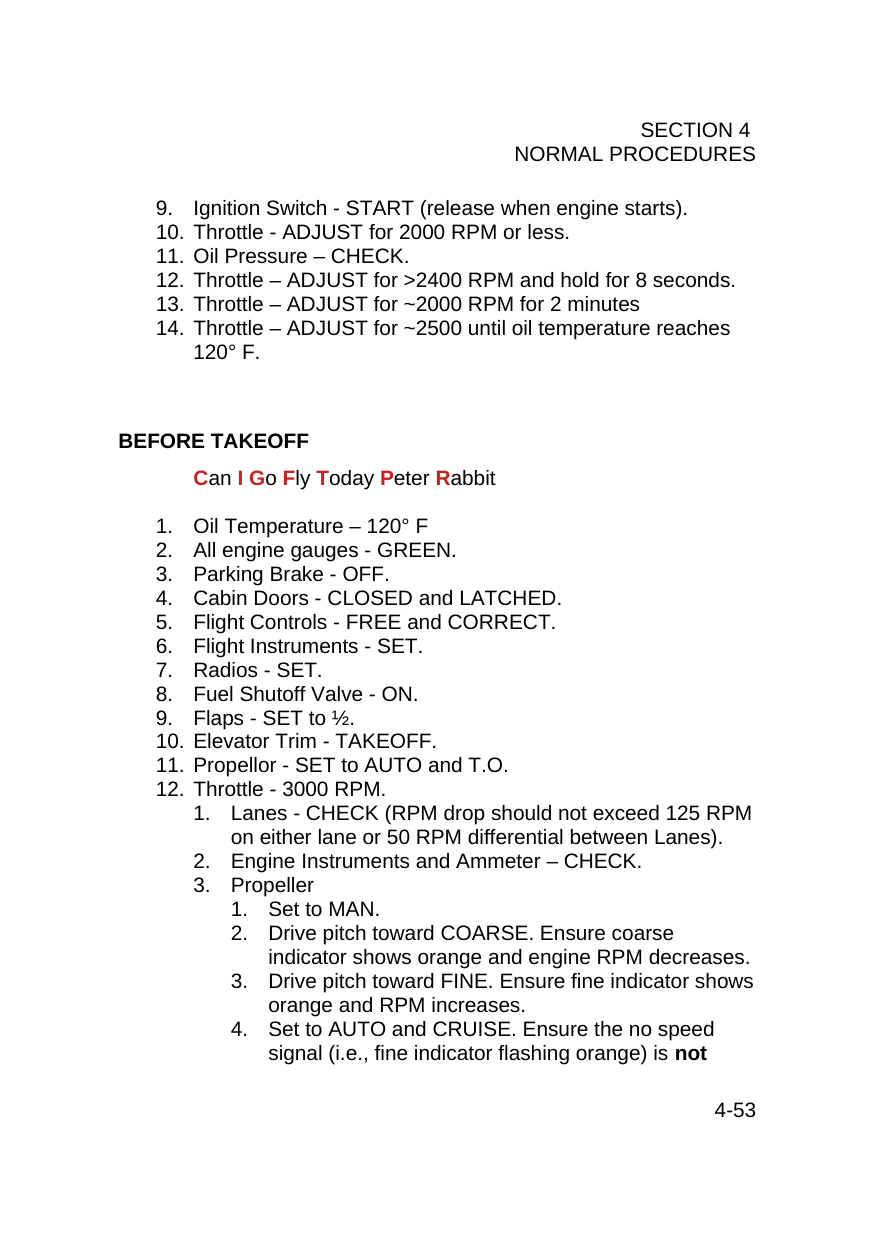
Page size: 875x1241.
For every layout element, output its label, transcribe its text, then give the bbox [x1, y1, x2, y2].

list Radios - SET. [156, 657, 756, 681]
list Elevator Trim - TAKEOFF. [156, 729, 756, 753]
list Set to MAN. [231, 897, 756, 921]
subtitle BEFORE TAKEOFF [118, 429, 756, 453]
list Oil Temperature – 120° F [156, 514, 756, 538]
list Engine Instruments and Ammeter – CHECK. [193, 849, 756, 873]
list Fuel Shutoff Valve - ON. [156, 681, 756, 705]
list Throttle – ADJUST for ~2500 until oil temperature reaches 120° F. [156, 316, 756, 364]
list Set to AUTO and CRUISE. Ensure the no speed signal (i.e., fine indicator flashing orange) is not [231, 1017, 756, 1065]
list Throttle - 3000 RPM. [156, 777, 756, 801]
list Cabin Doors - CLOSED and LATCHED. [156, 586, 756, 609]
list Propeller [193, 873, 756, 897]
list Throttle – ADJUST for >2400 RPM and hold for 8 seconds. [156, 268, 756, 292]
list Lanes - CHECK (RPM drop should not exceed 125 RPM on either lane or 50 RPM differential between Lanes). [193, 801, 756, 849]
list Ignition Switch - START (release when engine starts). [156, 196, 756, 220]
list Flight Instruments - SET. [156, 633, 756, 657]
list Flaps - SET to ½. [156, 705, 756, 729]
list Propellor - SET to AUTO and T.O. [156, 753, 756, 777]
list Can I Go Fly Today Peter Rabbit [156, 466, 756, 490]
list Oil Pressure – CHECK. [156, 244, 756, 268]
list Drive pitch toward FINE. Ensure fine indicator shows orange and RPM increases. [231, 969, 756, 1017]
list Drive pitch toward COARSE. Ensure coarse indicator shows orange and engine RPM decreases. [231, 921, 756, 969]
list All engine gauges - GREEN. [156, 538, 756, 562]
list Throttle - ADJUST for 2000 RPM or less. [156, 220, 756, 244]
list Parking Brake - OFF. [156, 562, 756, 586]
list Flight Controls - FREE and CORRECT. [156, 609, 756, 633]
list Throttle – ADJUST for ~2000 RPM for 2 minutes [156, 292, 756, 316]
